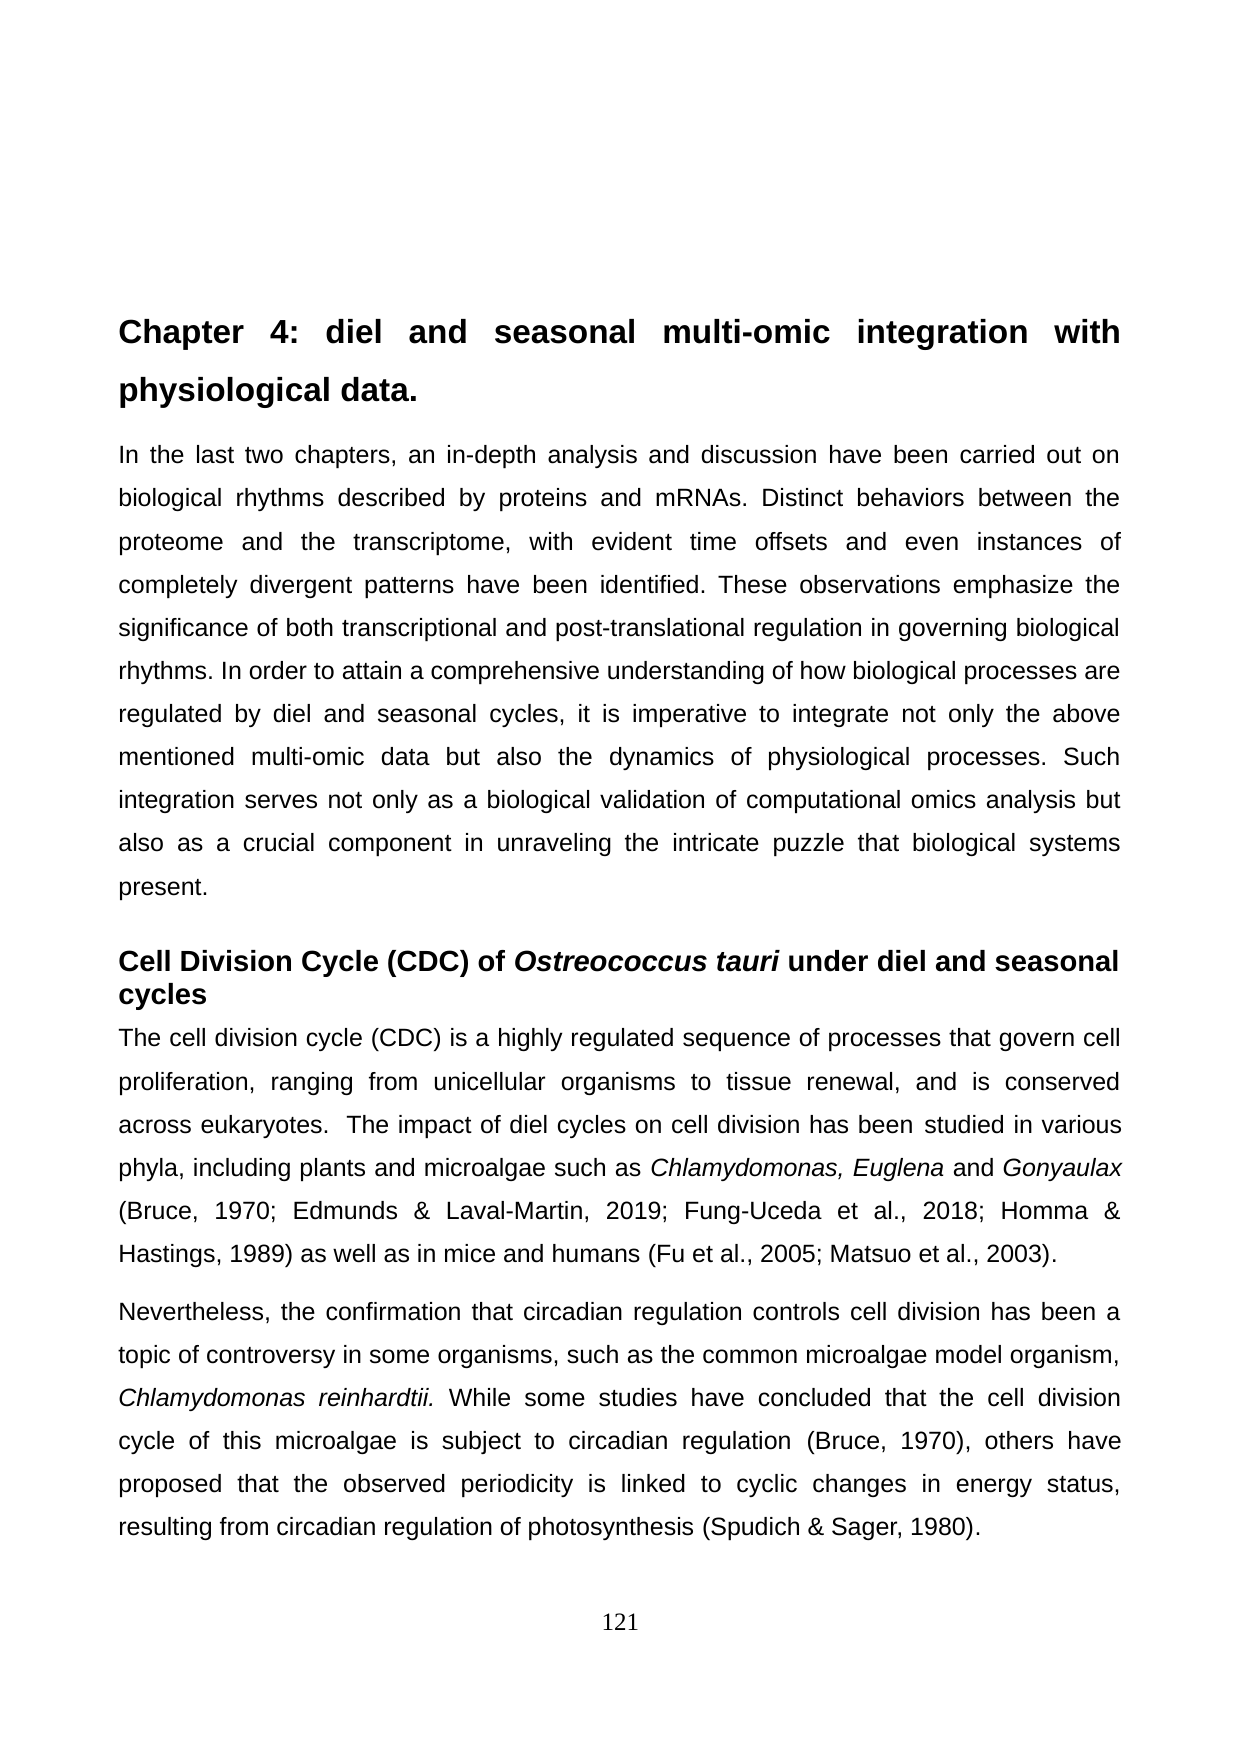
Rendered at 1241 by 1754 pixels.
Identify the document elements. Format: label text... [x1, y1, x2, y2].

subtitle Chapter 4: diel and seasonal multi-omic integration with physiological data. [118, 313, 1122, 409]
text Nevertheless, the confirmation that circadian regulation controls cell division has been a topic of controversy in some organisms, such as the common microalgae model organism, Chlamydomonas reinhardtii. While some studies have concluded that the cell division cycle of this microalgae is subject to circadian regulation (Bruce, 1970)⁠, others have proposed that the observed periodicity is linked to cyclic changes in energy status, resulting from circadian regulation of photosynthesis (Spudich & Sager, 1980)⁠. [118, 1297, 1122, 1541]
text In the last two chapters, an in-depth analysis and discussion have been carried out on biological rhythms described by proteins and mRNAs. Distinct behaviors between the proteome and the transcriptome, with evident time offsets and even instances of completely divergent patterns have been identified. These observations emphasize the significance of both transcriptional and post-translational regulation in governing biological rhythms. In order to attain a comprehensive understanding of how biological processes are regulated by diel and seasonal cycles, it is imperative to integrate not only the above mentioned multi-omic data but also the dynamics of physiological processes. Such integration serves not only as a biological validation of computational omics analysis but also as a crucial component in unraveling the intricate puzzle that biological systems present. [118, 440, 1122, 900]
subtitle Cell Division Cycle (CDC) of Ostreococcus tauri under diel and seasonal cycles [118, 944, 1122, 1011]
text The cell division cycle (CDC) is a highly regulated sequence of processes that govern cell proliferation, ranging from unicellular organisms to tissue renewal, and is conserved across eukaryotes. The impact of diel cycles on cell division has been studied in various phyla, including plants and microalgae such as Chlamydomonas, Euglena and Gonyaulax (Bruce, 1970; Edmunds & Laval-Martin, 2019; Fung-Uceda et al., 2018; Homma & Hastings, 1989)⁠ as well as in mice and humans (Fu et al., 2005; Matsuo et al., 2003)⁠. [118, 1023, 1122, 1268]
